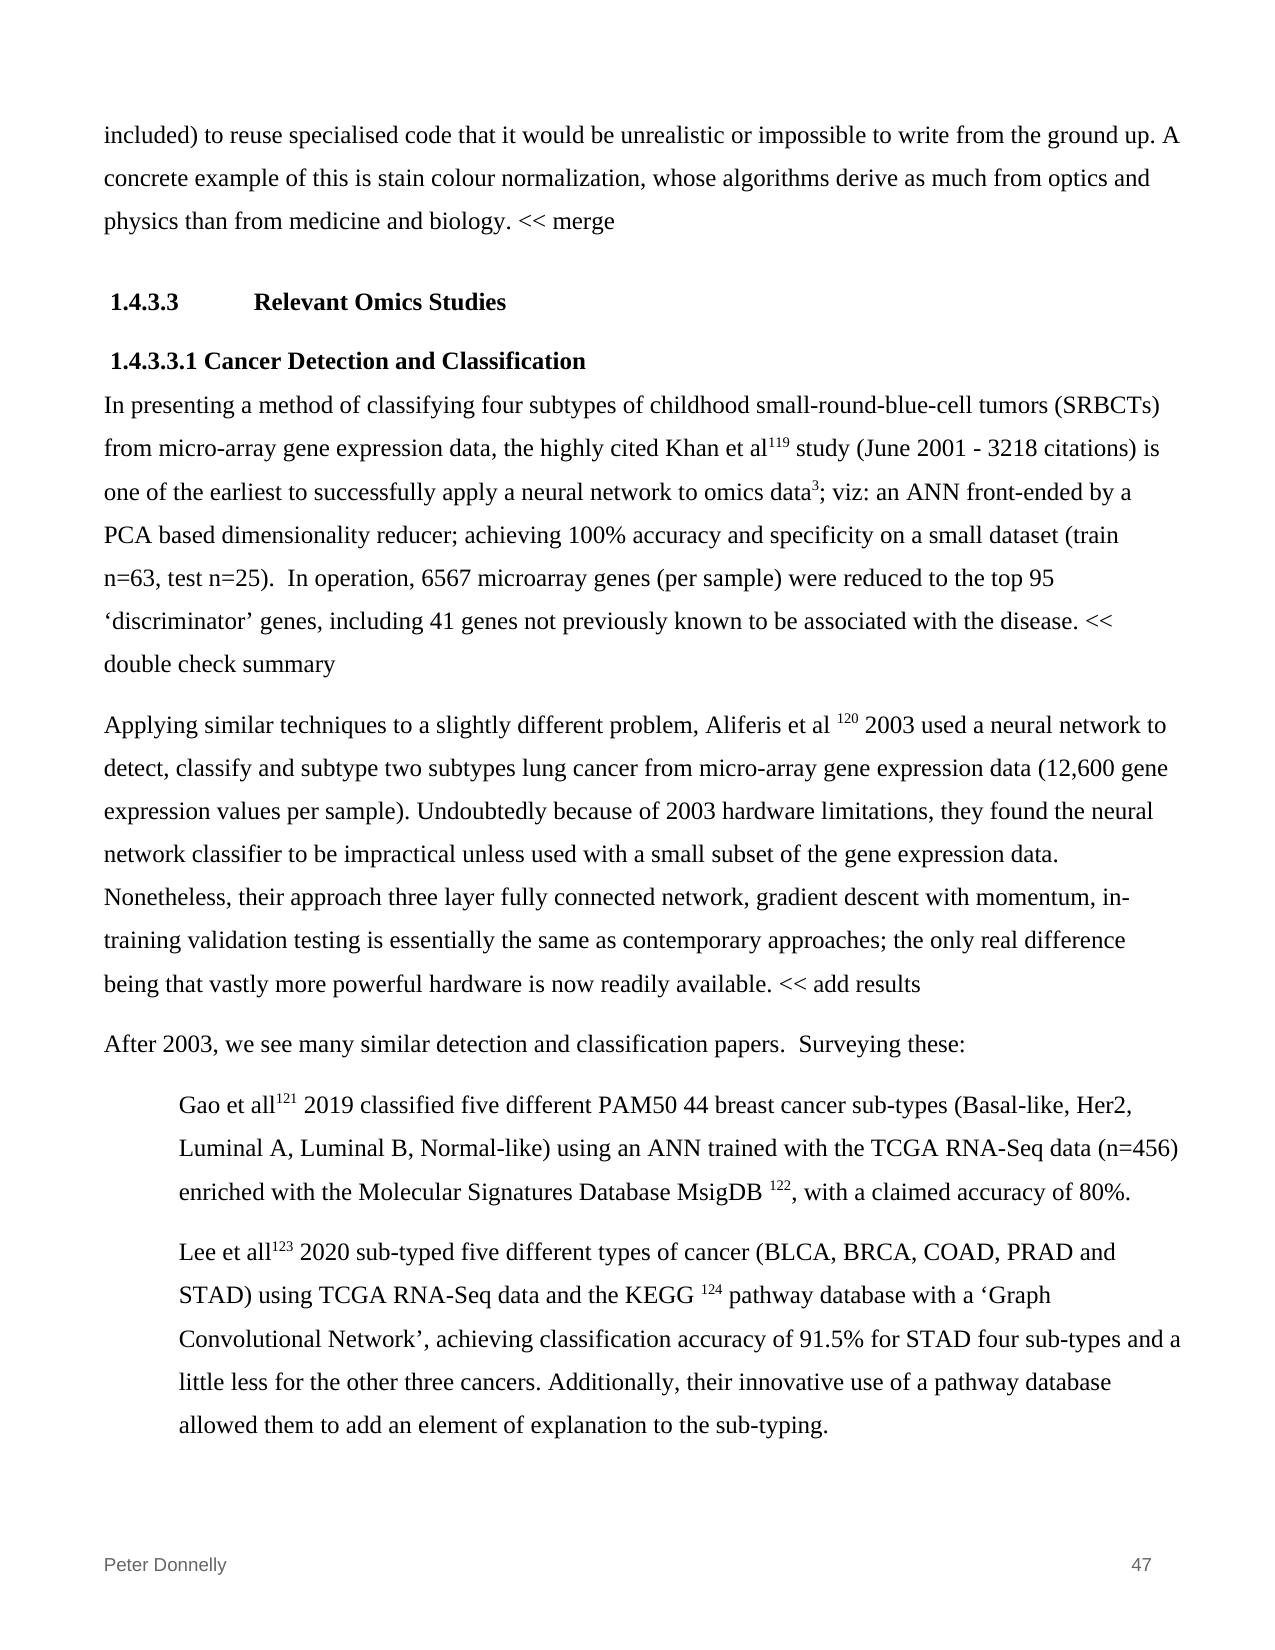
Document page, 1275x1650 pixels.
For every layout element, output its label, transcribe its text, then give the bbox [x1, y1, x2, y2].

text Lee et all 2020 sub-typed five different types of cancer (BLCA, BRCA, COAD, PRAD and STAD) using TCGA RNA-Seq data and the KEGG pathway database with a ‘Graph Convolutional Network’, achieving classification accuracy of 91.5% for STAD four sub-types and a little less for the other three cancers. Additionally, their innovative use of a pathway database allowed them to add an element of explanation to the sub-typing. [178, 1237, 1181, 1439]
subtitle Relevant Omics Studies [103, 287, 1181, 316]
text Gao et all 2019 classified five different PAM50 44 breast cancer sub-types (Basal-like, Her2, Luminal A, Luminal B, Normal-like) using an ANN trained with the TCGA RNA-Seq data (n=456) enriched with the Molecular Signatures Database MsigDB , with a claimed accuracy of 80%. [178, 1090, 1181, 1205]
text Applying similar techniques to a slightly different problem, Aliferis et al 2003 used a neural network to detect, classify and subtype two subtypes lung cancer from micro-array gene expression data (12,600 gene expression values per sample). Undoubtedly because of 2003 hardware limitations, they found the neural network classifier to be impractical unless used with a small subset of the gene expression data. Nonetheless, their approach three layer fully connected network, gradient descent with momentum, in-training validation testing is essentially the same as contemporary approaches; the only real difference being that vastly more powerful hardware is now readily available. << add results [103, 710, 1181, 997]
text In presenting a method of classifying four subtypes of childhood small-round-blue-cell tumors (SRBCTs) from micro-array gene expression data, the highly cited Khan et al study (June 2001 - 3218 citations) is one of the earliest to successfully apply a neural network to omics data; viz: an ANN front-ended by a PCA based dimensionality reducer; achieving 100% accuracy and specificity on a small dataset (train n=63, test n=25). In operation, 6567 microarray genes (per sample) were reduced to the top 95 ‘discriminator’ genes, including 41 genes not previously known to be associated with the disease. << double check summary [103, 390, 1181, 678]
subtitle Cancer Detection and Classification [103, 346, 1181, 375]
text After 2003, we see many similar detection and classification papers. Surveying these: [103, 1029, 1181, 1058]
text included) to reuse specialised code that it would be unrealistic or impossible to write from the ground up. A concrete example of this is stain colour normalization, whose algorithms derive as much from optics and physics than from medicine and biology. << merge [103, 120, 1181, 235]
